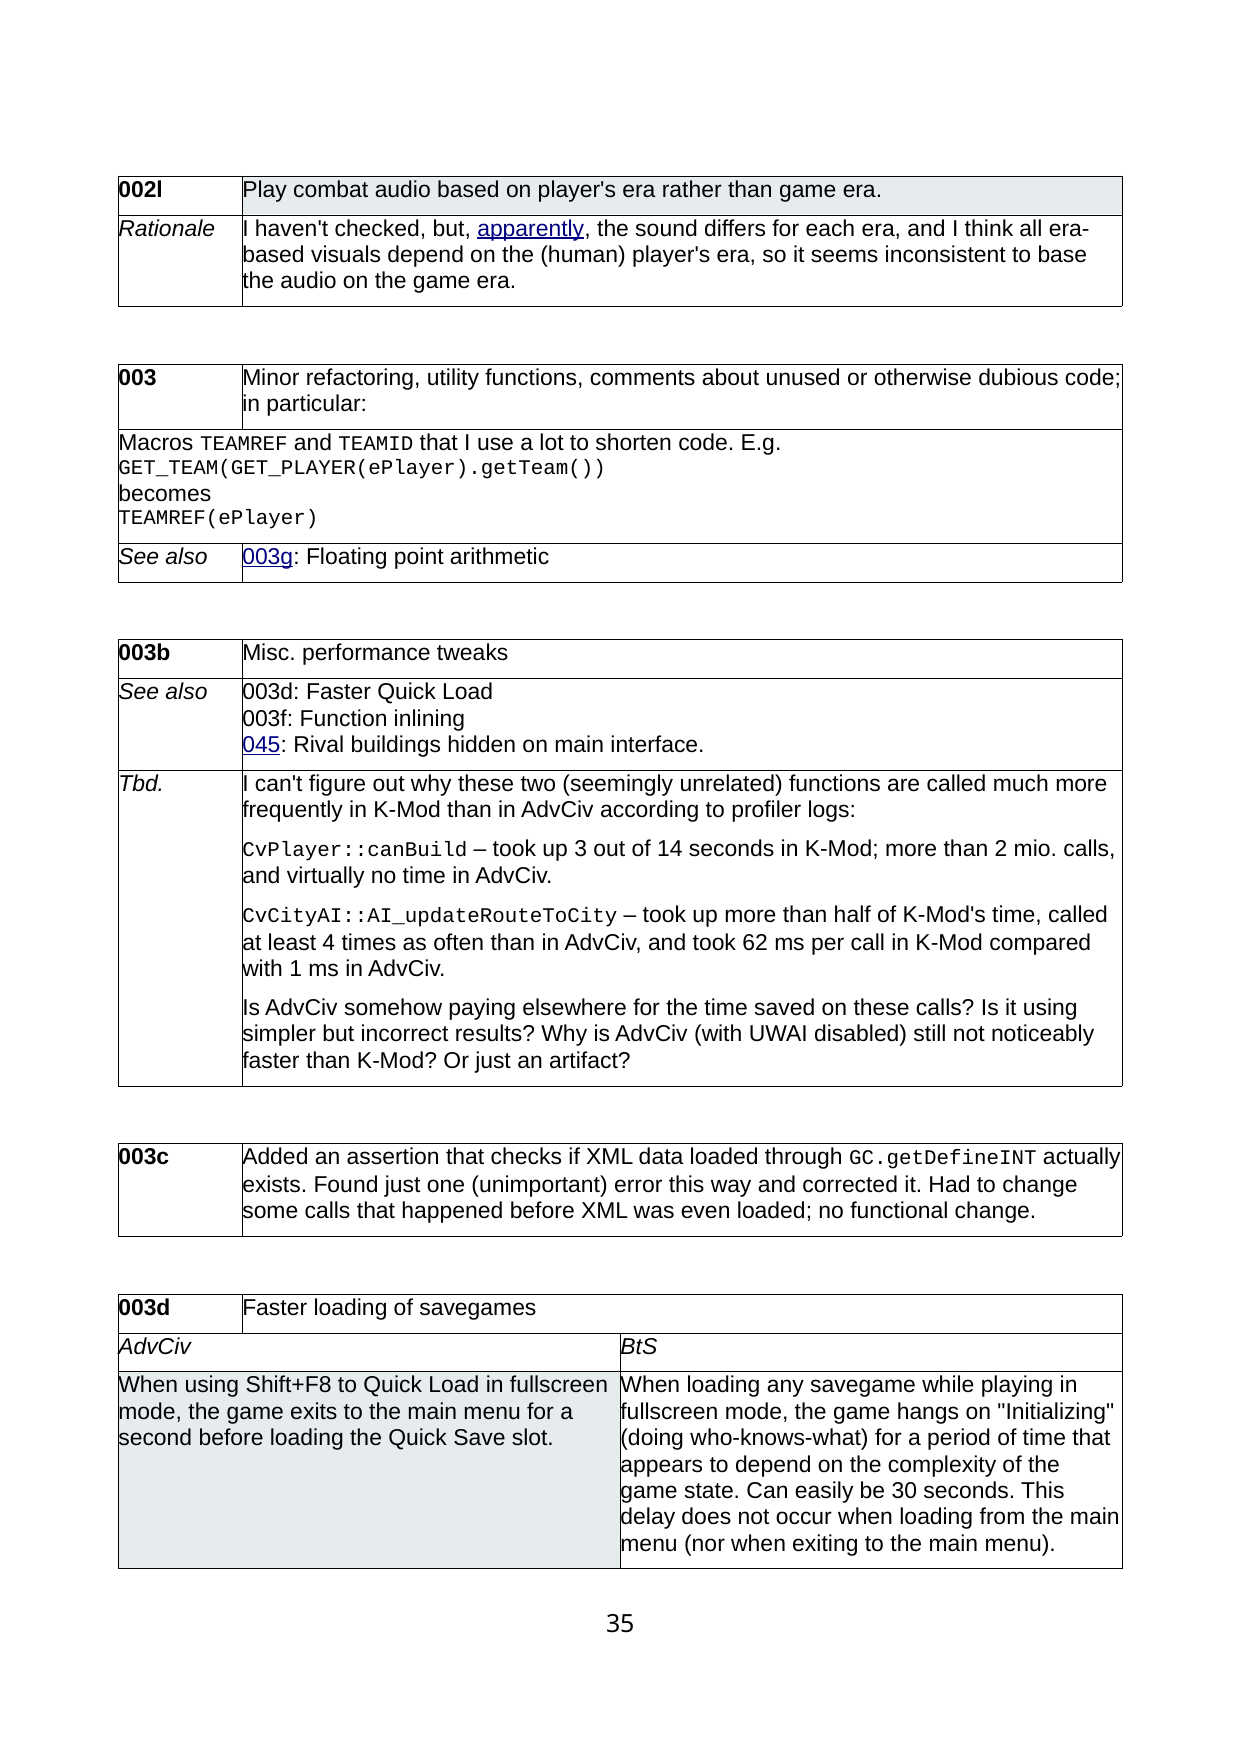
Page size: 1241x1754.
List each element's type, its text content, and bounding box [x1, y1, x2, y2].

table_header Added an assertion that checks if XML data loaded through GC.getDefineINT actually exists. Found just one (unimportant) error this way and corrected it. Had to change some calls that happened before XML was even loaded; no functional change. [243, 1144, 1122, 1236]
table_cell Tbd. [119, 771, 242, 1086]
table_header Minor refactoring, utility functions, comments about unused or otherwise dubious code; in particular: [243, 365, 1122, 429]
table_cell Macros TEAMREF and TEAMID that I use a lot to shorten code. E.g. GET_TEAM(GET_PLAYER(ePlayer).getTeam()) becomes TEAMREF(ePlayer) [119, 430, 1122, 543]
table_cell See also [119, 679, 242, 769]
table_cell See also [119, 544, 242, 582]
table_header Play combat audio based on player's era rather than game era. [243, 177, 1122, 214]
table_cell Rationale [119, 216, 242, 306]
table_cell BtS [621, 1334, 1122, 1371]
table_cell When loading any savegame while playing in fullscreen mode, the game hangs on "Initializing" (doing who-knows-what) for a period of time that appears to depend on the complexity of the game state. Can easily be 30 seconds. This delay does not occur when loading from the main menu (nor when exiting to the main menu). [621, 1372, 1122, 1568]
table_header 003c [119, 1144, 242, 1236]
table_cell I can't figure out why these two (seemingly unrelated) functions are called much more frequently in K-Mod than in AdvCiv according to profiler logs: CvPlayer::canBuild – took up 3 out of 14 seconds in K-Mod; more than 2 mio. calls, and virtually no time in AdvCiv. CvCityAI::AI_updateRouteToCity – took up more than half of K-Mod's time, called at least 4 times as often than in AdvCiv, and took 62 ms per call in K-Mod compared with 1 ms in AdvCiv. Is AdvCiv somehow paying elsewhere for the time saved on these calls? Is it using simpler but incorrect results? Why is AdvCiv (with UWAI disabled) still not noticeably faster than K-Mod? Or just an artifact? [243, 771, 1122, 1086]
table_cell 003g: Floating point arithmetic [243, 544, 1122, 582]
table_header Faster loading of savegames [243, 1295, 1122, 1332]
table_header 003b [119, 640, 242, 678]
table_header 003d [119, 1295, 242, 1332]
table_cell AdvCiv [119, 1334, 620, 1371]
table_header 002l [119, 177, 242, 214]
table_cell 003d: Faster Quick Load 003f: Function inlining 045: Rival buildings hidden on main interface. [243, 679, 1122, 769]
table_header Misc. performance tweaks [243, 640, 1122, 678]
table_header 003 [119, 365, 242, 429]
table_cell When using Shift+F8 to Quick Load in fullscreen mode, the game exits to the main menu for a second before loading the Quick Save slot. [119, 1372, 620, 1568]
table_cell I haven't checked, but, apparently, the sound differs for each era, and I think all era-based visuals depend on the (human) player's era, so it seems inconsistent to base the audio on the game era. [243, 216, 1122, 306]
